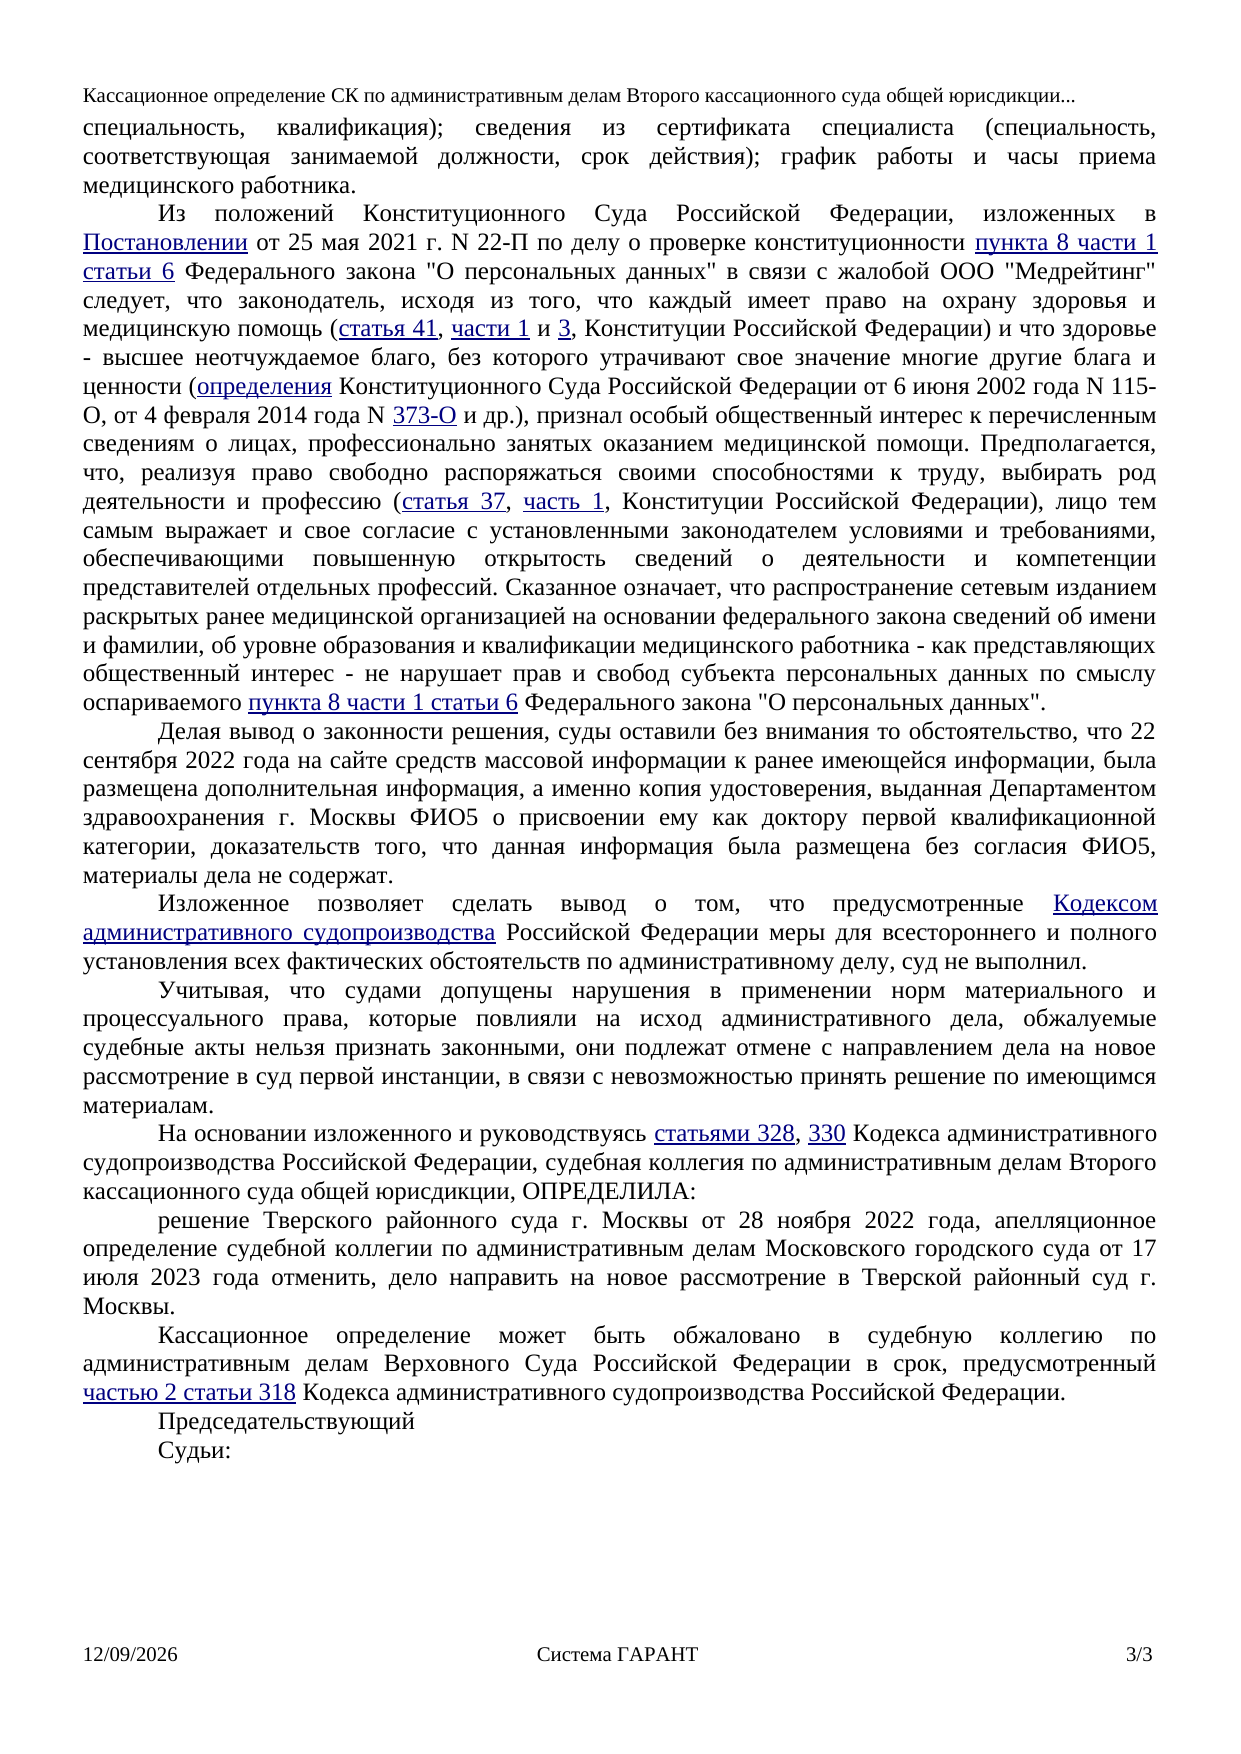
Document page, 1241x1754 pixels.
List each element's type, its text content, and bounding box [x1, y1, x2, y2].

text решение Тверского районного суда г. Москвы от 28 ноября 2022 года, апелляционное определение судебной коллегии по административным делам Московского городского суда от 17 июля 2023 года отменить, дело направить на новое рассмотрение в Тверской районный суд г. Москвы. [83, 1205, 1157, 1320]
text Из положений Конституционного Суда Российской Федерации, изложенных в Постановлении от 25 мая 2021 г. N 22-П по делу о проверке конституционности пункта 8 части 1 статьи 6 Федерального закона "О персональных данных" в связи с жалобой ООО "Медрейтинг" следует, что законодатель, исходя из того, что каждый имеет право на охрану здоровья и медицинскую помощь (статья 41, части 1 и 3, Конституции Российской Федерации) и что здоровье - высшее неотчуждаемое благо, без которого утрачивают свое значение многие другие блага и ценности (определения Конституционного Суда Российской Федерации от 6 июня 2002 года N 115-О, от 4 февраля 2014 года N 373-О и др.), признал особый общественный интерес к перечисленным сведениям о лицах, профессионально занятых оказанием медицинской помощи. Предполагается, что, реализуя право свободно распоряжаться своими способностями к труду, выбирать род деятельности и профессию (статья 37, часть 1, Конституции Российской Федерации), лицо тем самым выражает и свое согласие с установленными законодателем условиями и требованиями, обеспечивающими повышенную открытость сведений о деятельности и компетенции представителей отдельных профессий. Сказанное означает, что распространение сетевым изданием раскрытых ранее медицинской организацией на основании федерального закона сведений об имени и фамилии, об уровне образования и квалификации медицинского работника - как представляющих общественный интерес - не нарушает прав и свобод субъекта персональных данных по смыслу оспариваемого пункта 8 части 1 статьи 6 Федерального закона "О персональных данных". [83, 198, 1157, 716]
text Изложенное позволяет сделать вывод о том, что предусмотренные Кодексом административного судопроизводства Российской Федерации меры для всестороннего и полного установления всех фактических обстоятельств по административному делу, суд не выполнил. [83, 888, 1157, 975]
text Судьи: [83, 1435, 1157, 1463]
text Учитывая, что судами допущены нарушения в применении норм материального и процессуального права, которые повлияли на исход административного дела, обжалуемые судебные акты нельзя признать законными, они подлежат отмене с направлением дела на новое рассмотрение в суд первой инстанции, в связи с невозможностью принять решение по имеющимся материалам. [83, 975, 1157, 1118]
text Кассационное определение может быть обжаловано в судебную коллегию по административным делам Верховного Суда Российской Федерации в срок, предусмотренный частью 2 статьи 318 Кодекса административного судопроизводства Российской Федерации. [83, 1320, 1157, 1406]
text На основании изложенного и руководствуясь статьями 328, 330 Кодекса административного судопроизводства Российской Федерации, судебная коллегия по административным делам Второго кассационного суда общей юрисдикции, ОПРЕДЕЛИЛА: [83, 1118, 1157, 1205]
text Председательствующий [83, 1406, 1157, 1435]
text специальность, квалификация); сведения из сертификата специалиста (специальность, соответствующая занимаемой должности, срок действия); график работы и часы приема медицинского работника. [83, 112, 1157, 198]
text Делая вывод о законности решения, суды оставили без внимания то обстоятельство, что 22 сентября 2022 года на сайте средств массовой информации к ранее имеющейся информации, была размещена дополнительная информация, а именно копия удостоверения, выданная Департаментом здравоохранения г. Москвы ФИО5 о присвоении ему как доктору первой квалификационной категории, доказательств того, что данная информация была размещена без согласия ФИО5, материалы дела не содержат. [83, 716, 1157, 888]
